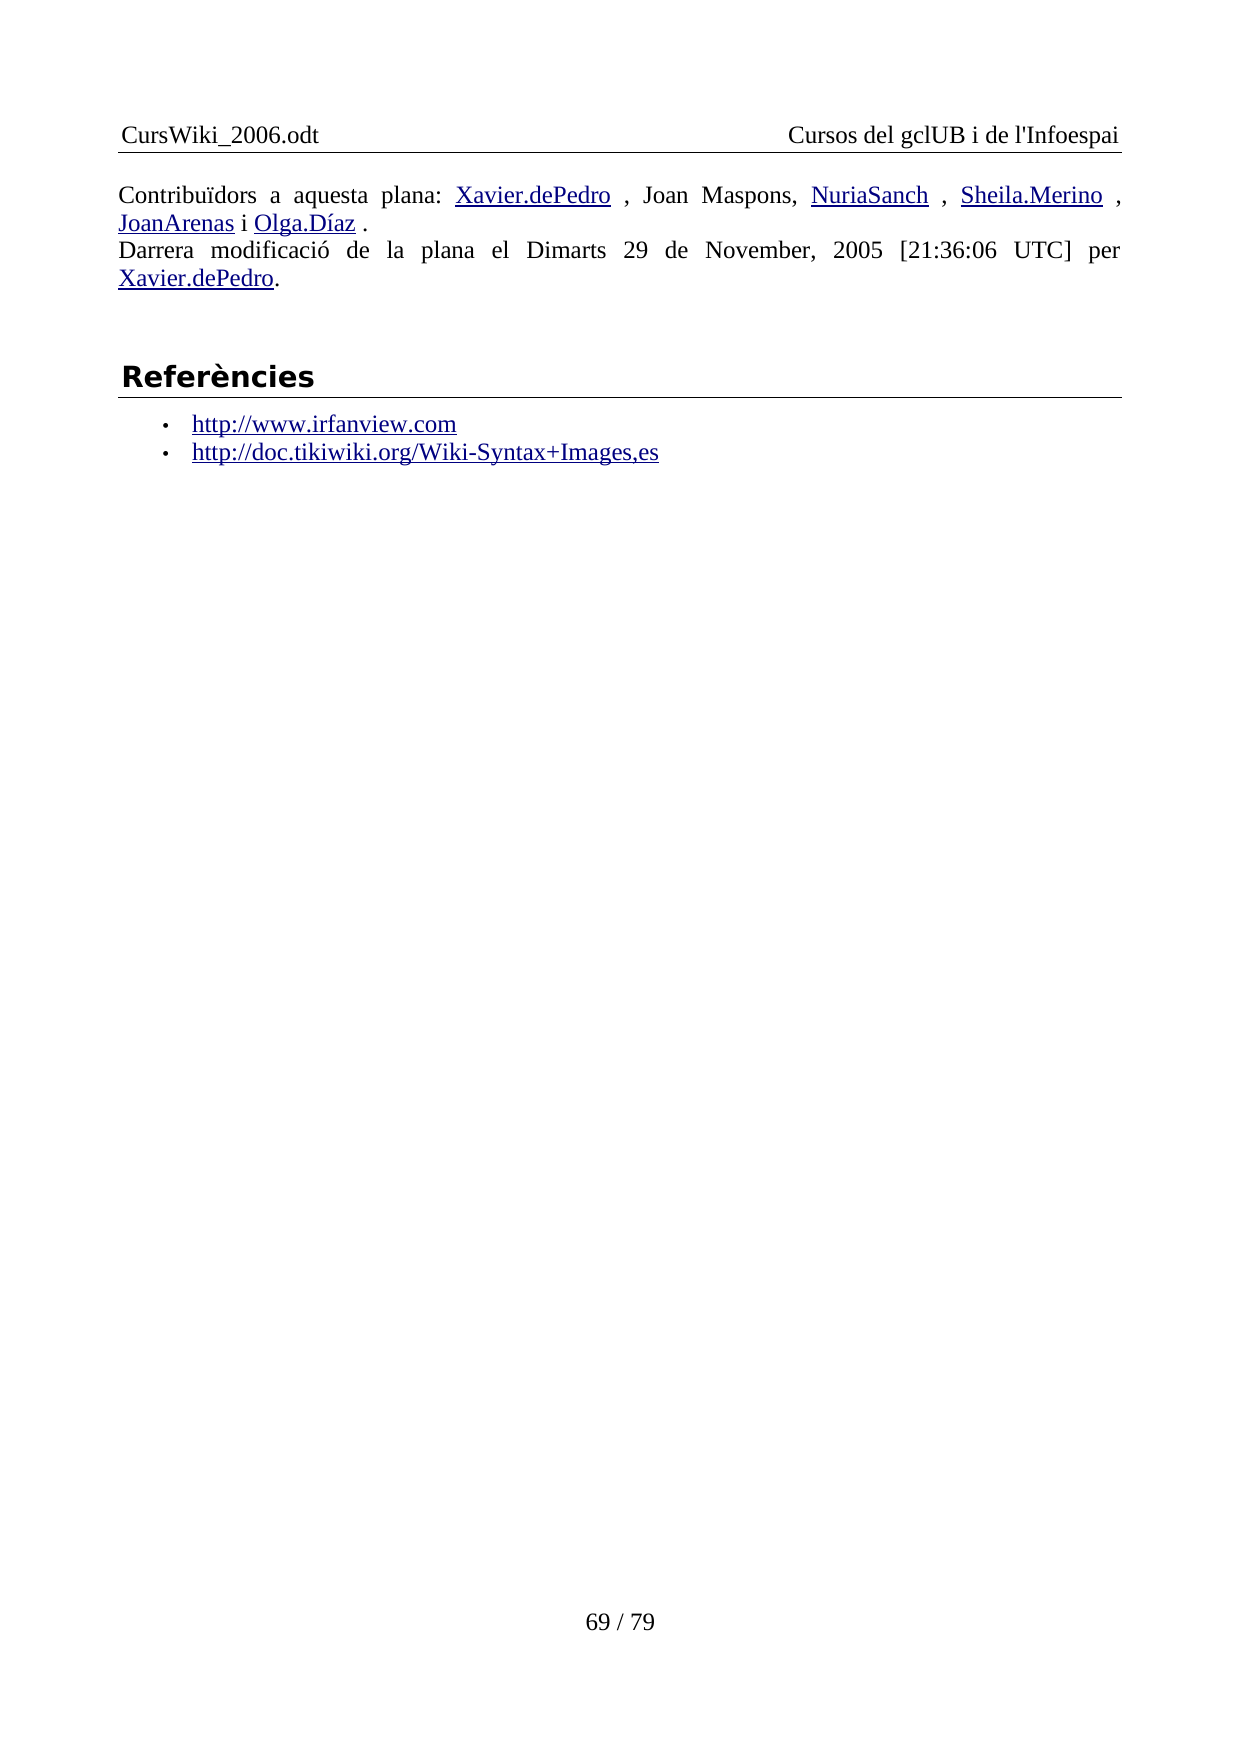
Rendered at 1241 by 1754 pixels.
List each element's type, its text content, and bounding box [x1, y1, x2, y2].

subtitle Referències [118, 357, 1122, 397]
list http://doc.tikiwiki.org/Wiki-Syntax+Images,es [162, 438, 1122, 465]
list http://www.irfanview.com [162, 410, 1122, 438]
text Contribuïdors a aquesta plana: Xavier.dePedro , Joan Maspons, NuriaSanch , Sheila.Merino , JoanArenas i Olga.Díaz . Darrera modificació de la plana el Dimarts 29 de November, 2005 [21:36:06 UTC] per Xavier.dePedro. [118, 181, 1122, 292]
